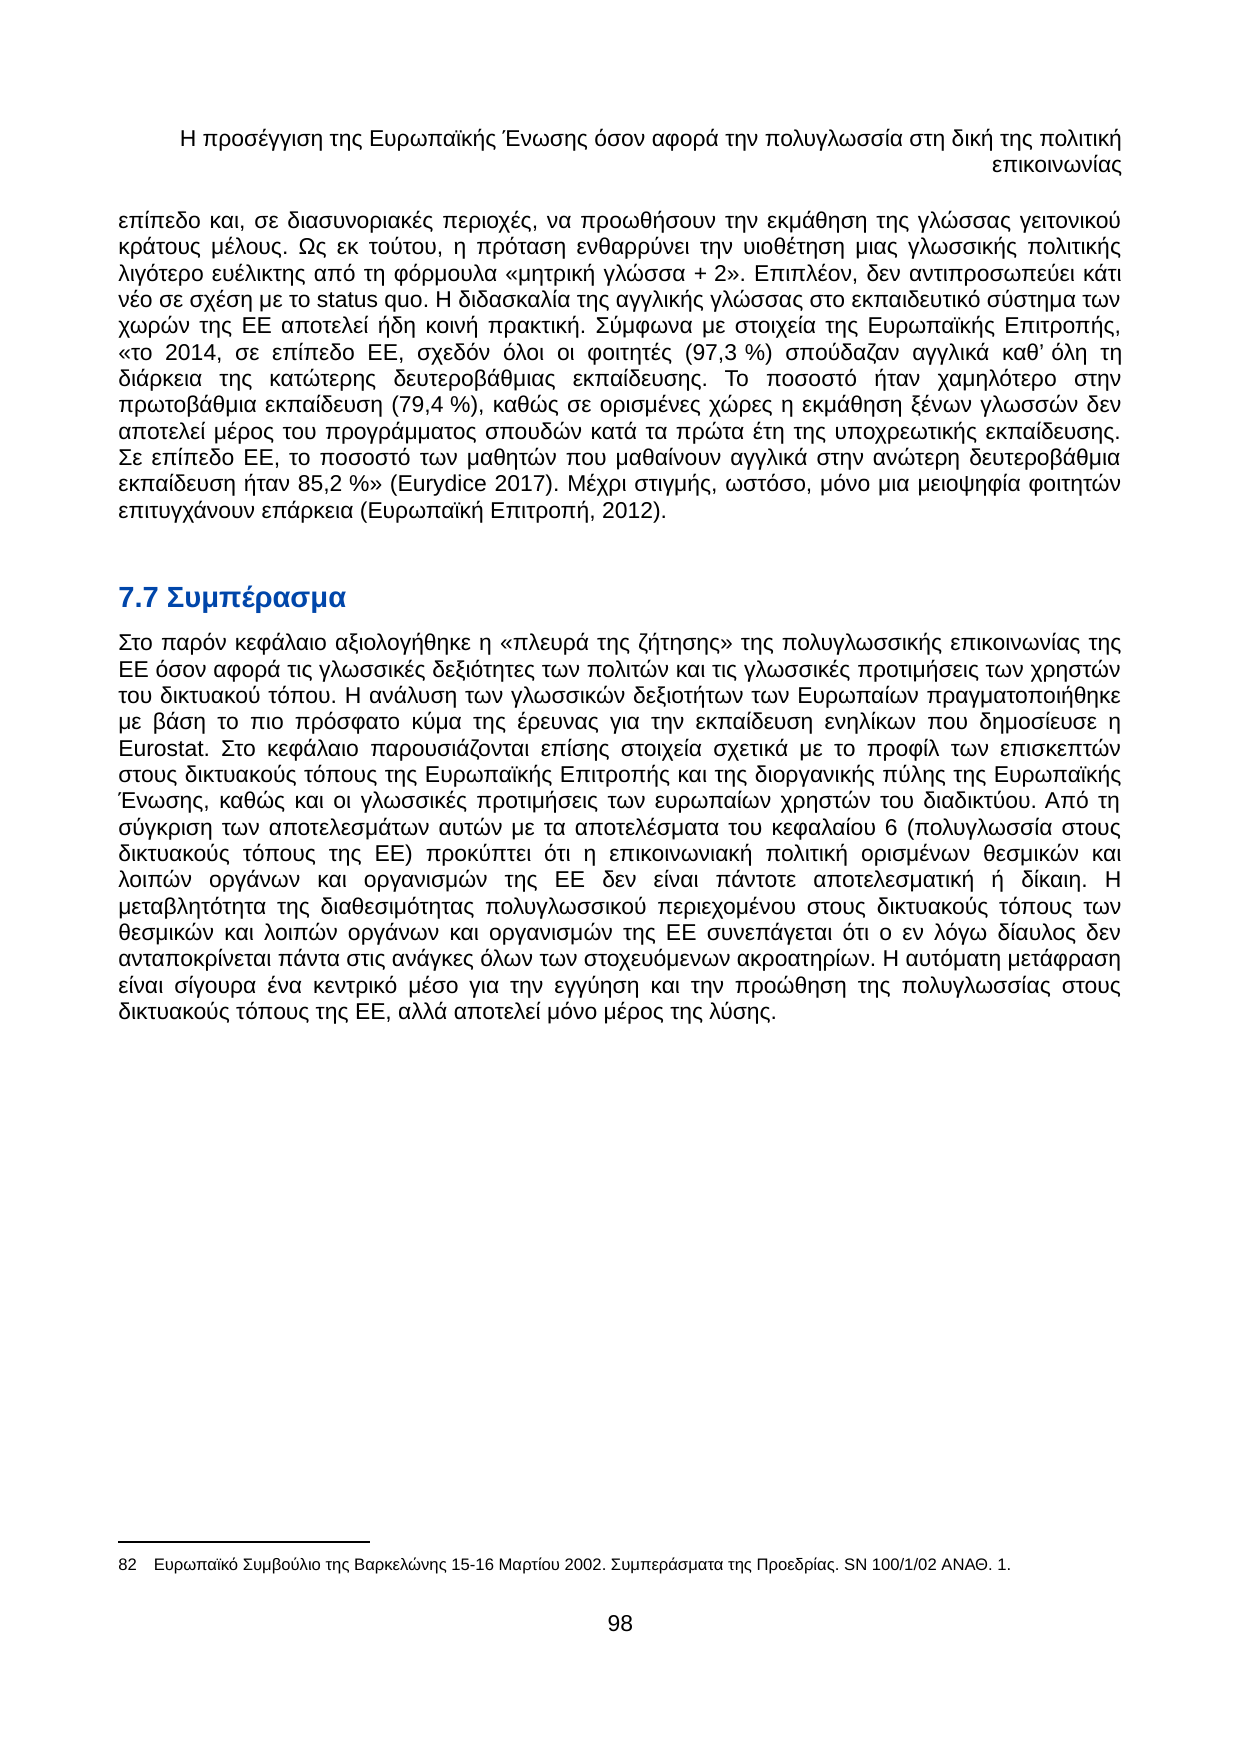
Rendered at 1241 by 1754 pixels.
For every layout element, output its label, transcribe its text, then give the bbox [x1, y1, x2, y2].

text Στο παρόν κεφάλαιο αξιολογήθηκε η «πλευρά της ζήτησης» της πολυγλωσσικής επικοινωνίας της ΕΕ όσον αφορά τις γλωσσικές δεξιότητες των πολιτών και τις γλωσσικές προτιμήσεις των χρηστών του δικτυακού τόπου. Η ανάλυση των γλωσσικών δεξιοτήτων των Ευρωπαίων πραγματοποιήθηκε με βάση το πιο πρόσφατο κύμα της έρευνας για την εκπαίδευση ενηλίκων που δημοσίευσε η Eurostat. Στο κεφάλαιο παρουσιάζονται επίσης στοιχεία σχετικά με το προφίλ των επισκεπτών στους δικτυακούς τόπους της Ευρωπαϊκής Επιτροπής και της διοργανικής πύλης της Ευρωπαϊκής Ένωσης, καθώς και οι γλωσσικές προτιμήσεις των ευρωπαίων χρηστών του διαδικτύου. Από τη σύγκριση των αποτελεσμάτων αυτών με τα αποτελέσματα του κεφαλαίου 6 (πολυγλωσσία στους δικτυακούς τόπους της ΕΕ) προκύπτει ότι η επικοινωνιακή πολιτική ορισμένων θεσμικών και λοιπών οργάνων και οργανισμών της ΕΕ δεν είναι πάντοτε αποτελεσματική ή δίκαιη. Η μεταβλητότητα της διαθεσιμότητας πολυγλωσσικού περιεχομένου στους δικτυακούς τόπους των θεσμικών και λοιπών οργάνων και οργανισμών της ΕΕ συνεπάγεται ότι ο εν λόγω δίαυλος δεν ανταποκρίνεται πάντα στις ανάγκες όλων των στοχευόμενων ακροατηρίων. Η αυτόματη μετάφραση είναι σίγουρα ένα κεντρικό μέσο για την εγγύηση και την προώθηση της πολυγλωσσίας στους δικτυακούς τόπους της ΕΕ, αλλά αποτελεί μόνο μέρος της λύσης. [118, 629, 1122, 1024]
text επίπεδο και, σε διασυνοριακές περιοχές, να προωθήσουν την εκμάθηση της γλώσσας γειτονικού κράτους μέλους. Ως εκ τούτου, η πρόταση ενθαρρύνει την υιοθέτηση μιας γλωσσικής πολιτικής λιγότερο ευέλικτης από τη φόρμουλα «μητρική γλώσσα + 2». Επιπλέον, δεν αντιπροσωπεύει κάτι νέο σε σχέση με το status quo. Η διδασκαλία της αγγλικής γλώσσας στο εκπαιδευτικό σύστημα των χωρών της ΕΕ αποτελεί ήδη κοινή πρακτική. Σύμφωνα με στοιχεία της Ευρωπαϊκής Επιτροπής, «το 2014, σε επίπεδο ΕΕ, σχεδόν όλοι οι φοιτητές (97,3 %) σπούδαζαν αγγλικά καθ’ όλη τη διάρκεια της κατώτερης δευτεροβάθμιας εκπαίδευσης. Το ποσοστό ήταν χαμηλότερο στην πρωτοβάθμια εκπαίδευση (79,4 %), καθώς σε ορισμένες χώρες η εκμάθηση ξένων γλωσσών δεν αποτελεί μέρος του προγράμματος σπουδών κατά τα πρώτα έτη της υποχρεωτικής εκπαίδευσης. Σε επίπεδο ΕΕ, το ποσοστό των μαθητών που μαθαίνουν αγγλικά στην ανώτερη δευτεροβάθμια εκπαίδευση ήταν 85,2 %» (Eurydice 2017). Μέχρι στιγμής, ωστόσο, μόνο μια μειοψηφία φοιτητών επιτυγχάνουν επάρκεια (Ευρωπαϊκή Επιτροπή, 2012). [118, 207, 1122, 523]
subtitle 7.7 Συμπέρασμα [118, 580, 1122, 613]
text Ευρωπαϊκό Συμβούλιο της Βαρκελώνης 15-16 Μαρτίου 2002. Συμπεράσματα της Προεδρίας. SN 100/1/02 ΑΝΑΘ. 1. [118, 1554, 1122, 1573]
